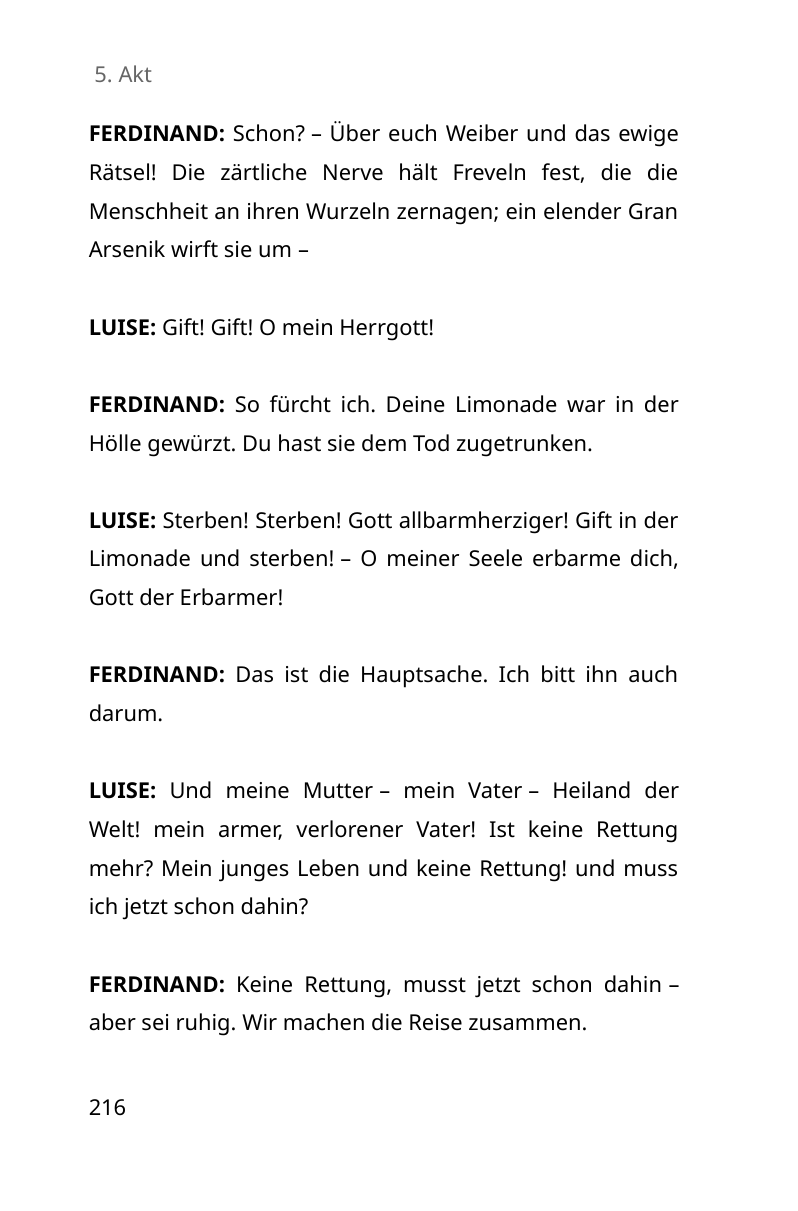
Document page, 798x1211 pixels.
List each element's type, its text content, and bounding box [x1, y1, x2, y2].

text FERDINAND: Schon? – Über euch Weiber und das ewige Rätsel! Die zärtliche Nerve hält Freveln fest, die die Menschheit an ihren Wurzeln zernagen; ein elender Gran Arsenik wirft sie um – [88, 118, 679, 264]
text FERDINAND: Das ist die Hauptsache. Ich bitt ihn auch darum. [88, 632, 679, 728]
text FERDINAND: Keine Rettung, musst jetzt schon dahin – aber sei ruhig. Wir machen die Reise zusammen. [88, 942, 679, 1037]
text LUISE: Sterben! Sterben! Gott allbarmherziger! Gift in der Limonade und sterben! – O meiner Seele erbarme dich, Gott der Erbarmer! [88, 478, 679, 612]
text FERDINAND: So fürcht ich. Deine Limonade war in der Hölle gewürzt. Du hast sie dem Tod zugetrunken. [88, 362, 679, 457]
text LUISE: Gift! Gift! O mein Herrgott! [88, 285, 679, 341]
text LUISE: Und meine Mutter – mein Vater – Heiland der Welt! mein armer, verlorener Vater! Ist keine Rettung mehr? Mein junges Leben und keine Rettung! und muss ich jetzt schon dahin? [88, 748, 679, 921]
